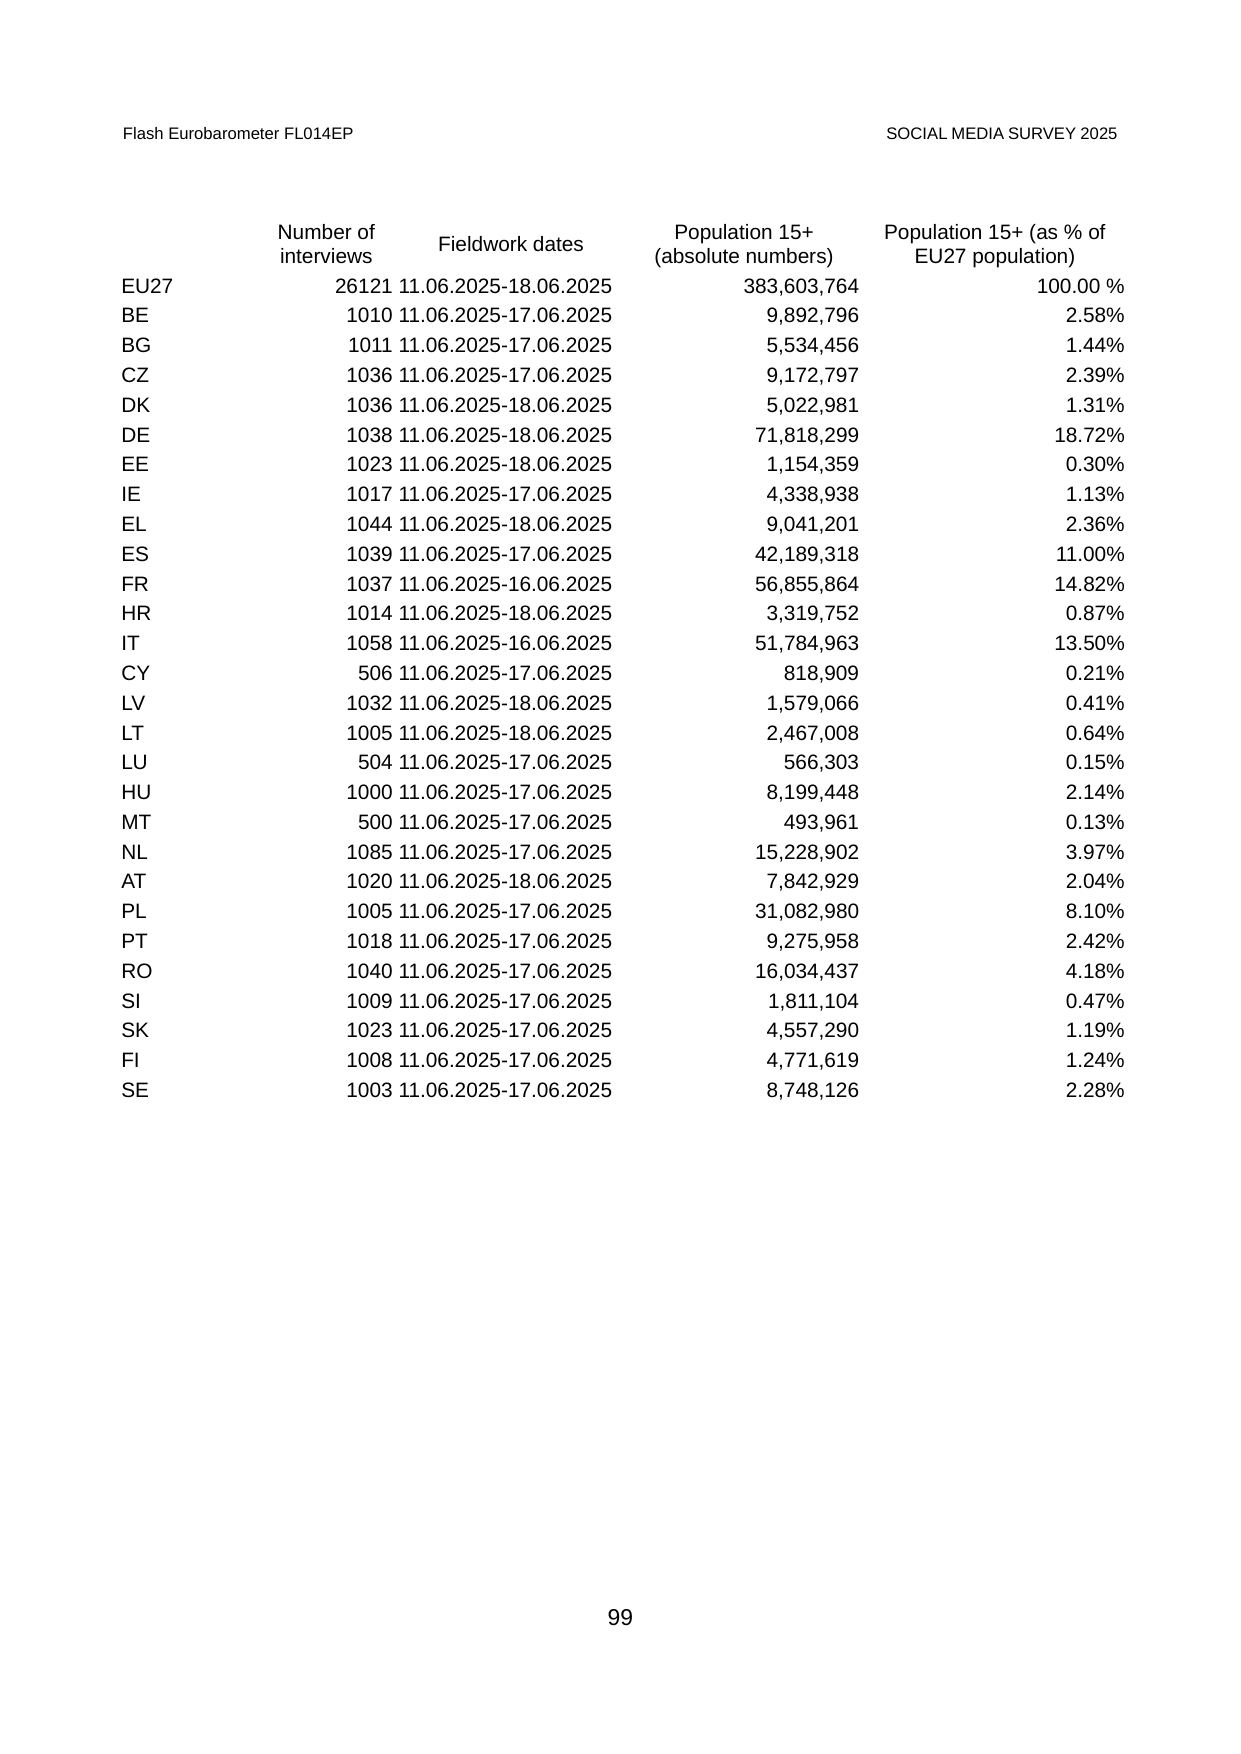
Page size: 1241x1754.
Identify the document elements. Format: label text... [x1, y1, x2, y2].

table_cell FR [118, 569, 257, 598]
table_cell 11.06.2025-18.06.2025 [395, 449, 626, 479]
table_cell 2.42% [862, 926, 1127, 956]
table_cell 11.06.2025-17.06.2025 [395, 777, 626, 807]
table_cell 0.87% [862, 598, 1127, 628]
table_cell 1009 [257, 986, 395, 1015]
table_cell 13.50% [862, 628, 1127, 658]
table_cell 11.00% [862, 539, 1127, 568]
table_cell 4 557 290 [626, 1015, 862, 1045]
table_cell 1.31% [862, 390, 1127, 419]
table_cell 11.06.2025-18.06.2025 [395, 598, 626, 628]
table_cell 1.13% [862, 479, 1127, 509]
table_cell BE [118, 300, 257, 330]
table_cell 4.18% [862, 956, 1127, 986]
table_cell 4 771 619 [626, 1045, 862, 1075]
table_cell 1085 [257, 837, 395, 866]
table_cell 11.06.2025-18.06.2025 [395, 271, 626, 300]
table_cell 0.13% [862, 807, 1127, 837]
table_cell EL [118, 509, 257, 539]
table_header Population 15+ (absolute numbers) [626, 217, 862, 271]
table_cell LU [118, 747, 257, 777]
table_cell 0.47% [862, 986, 1127, 1015]
table_cell HR [118, 598, 257, 628]
table_cell 1038 [257, 420, 395, 449]
table_cell PL [118, 896, 257, 926]
table_cell 1.44% [862, 330, 1127, 360]
table_cell 1023 [257, 449, 395, 479]
table_cell 1010 [257, 300, 395, 330]
table_cell 1008 [257, 1045, 395, 1075]
table_cell 9 892 796 [626, 300, 862, 330]
table_cell 11.06.2025-18.06.2025 [395, 420, 626, 449]
table_cell 0.64% [862, 718, 1127, 747]
table_cell 11.06.2025-17.06.2025 [395, 1015, 626, 1045]
table_cell 11.06.2025-17.06.2025 [395, 330, 626, 360]
table_cell 11.06.2025-18.06.2025 [395, 866, 626, 896]
table_cell 9 041 201 [626, 509, 862, 539]
table_cell RO [118, 956, 257, 986]
table_cell 1037 [257, 569, 395, 598]
table_cell 11.06.2025-16.06.2025 [395, 569, 626, 598]
table_cell 16 034 437 [626, 956, 862, 986]
table_cell 11.06.2025-18.06.2025 [395, 509, 626, 539]
table_cell IE [118, 479, 257, 509]
table_cell 3 319 752 [626, 598, 862, 628]
table_header Population 15+ (as % of EU27 population) [862, 217, 1127, 271]
table_cell 11.06.2025-17.06.2025 [395, 837, 626, 866]
table_cell 1044 [257, 509, 395, 539]
table_cell 8.10% [862, 896, 1127, 926]
table_cell 1058 [257, 628, 395, 658]
table_cell 11.06.2025-17.06.2025 [395, 300, 626, 330]
table_cell 1003 [257, 1075, 395, 1105]
table_cell 51 784 963 [626, 628, 862, 658]
table_cell 1020 [257, 866, 395, 896]
table_cell 0.21% [862, 658, 1127, 688]
table_cell ES [118, 539, 257, 568]
table_cell 1005 [257, 896, 395, 926]
table_cell 500 [257, 807, 395, 837]
table_cell 2 467 008 [626, 718, 862, 747]
table_cell 1017 [257, 479, 395, 509]
table_cell 1 579 066 [626, 688, 862, 717]
table_cell 493 961 [626, 807, 862, 837]
table_cell 1014 [257, 598, 395, 628]
table_cell 11.06.2025-17.06.2025 [395, 896, 626, 926]
table_cell 1005 [257, 718, 395, 747]
table_cell LT [118, 718, 257, 747]
table_cell 11.06.2025-17.06.2025 [395, 747, 626, 777]
table_cell FI [118, 1045, 257, 1075]
table_header Fieldwork dates [395, 217, 626, 271]
table_cell 11.06.2025-17.06.2025 [395, 360, 626, 390]
table_cell MT [118, 807, 257, 837]
table_cell 1023 [257, 1015, 395, 1045]
table_cell AT [118, 866, 257, 896]
table_cell 1 154 359 [626, 449, 862, 479]
table_cell 3.97% [862, 837, 1127, 866]
table_cell 11.06.2025-17.06.2025 [395, 658, 626, 688]
table_cell SK [118, 1015, 257, 1045]
table_header [118, 217, 257, 271]
table_cell DE [118, 420, 257, 449]
table_cell EU27 [118, 271, 257, 300]
table_cell 566 303 [626, 747, 862, 777]
table_cell 18.72% [862, 420, 1127, 449]
table_header Number of interviews [257, 217, 395, 271]
table_cell 8 748 126 [626, 1075, 862, 1105]
table_cell 11.06.2025-17.06.2025 [395, 986, 626, 1015]
table_cell 11.06.2025-18.06.2025 [395, 390, 626, 419]
table_cell 1036 [257, 390, 395, 419]
table_cell 0.41% [862, 688, 1127, 717]
table_cell 1036 [257, 360, 395, 390]
table_cell 9 172 797 [626, 360, 862, 390]
table_cell 1040 [257, 956, 395, 986]
table_cell 2.36% [862, 509, 1127, 539]
table_cell 2.04% [862, 866, 1127, 896]
table_cell 1032 [257, 688, 395, 717]
table_cell PT [118, 926, 257, 956]
table_cell 1 811 104 [626, 986, 862, 1015]
table_cell 504 [257, 747, 395, 777]
table_cell 11.06.2025-17.06.2025 [395, 539, 626, 568]
table_cell 7 842 929 [626, 866, 862, 896]
table_cell 383 603 764 [626, 271, 862, 300]
table_cell 1018 [257, 926, 395, 956]
table_cell 71 818 299 [626, 420, 862, 449]
table_cell 2.39% [862, 360, 1127, 390]
table_cell 11.06.2025-17.06.2025 [395, 1075, 626, 1105]
table_cell HU [118, 777, 257, 807]
table_cell 1.19% [862, 1015, 1127, 1045]
table_cell CZ [118, 360, 257, 390]
table_cell 14.82% [862, 569, 1127, 598]
table_cell 31 082 980 [626, 896, 862, 926]
table_cell 11.06.2025-17.06.2025 [395, 956, 626, 986]
table_cell IT [118, 628, 257, 658]
table_cell 0.15% [862, 747, 1127, 777]
table_cell 2.14% [862, 777, 1127, 807]
table_cell 11.06.2025-17.06.2025 [395, 1045, 626, 1075]
table_cell 1011 [257, 330, 395, 360]
table_cell 2.28% [862, 1075, 1127, 1105]
table_cell 2.58% [862, 300, 1127, 330]
table_cell 11.06.2025-16.06.2025 [395, 628, 626, 658]
table_cell 11.06.2025-18.06.2025 [395, 688, 626, 717]
table_cell 0.30% [862, 449, 1127, 479]
table_cell 8 199 448 [626, 777, 862, 807]
table_cell 1039 [257, 539, 395, 568]
table_cell CY [118, 658, 257, 688]
table_cell 1000 [257, 777, 395, 807]
table_cell 818 909 [626, 658, 862, 688]
table_cell 5 534 456 [626, 330, 862, 360]
table_cell BG [118, 330, 257, 360]
table_cell 9 275 958 [626, 926, 862, 956]
table_cell 506 [257, 658, 395, 688]
table_cell 11.06.2025-17.06.2025 [395, 807, 626, 837]
table_cell NL [118, 837, 257, 866]
table_cell 11.06.2025-17.06.2025 [395, 479, 626, 509]
table_cell LV [118, 688, 257, 717]
table_cell 5 022 981 [626, 390, 862, 419]
table_cell EE [118, 449, 257, 479]
table_cell 42 189 318 [626, 539, 862, 568]
table_cell DK [118, 390, 257, 419]
table_cell 4 338 938 [626, 479, 862, 509]
table_cell SE [118, 1075, 257, 1105]
table_cell 11.06.2025-18.06.2025 [395, 718, 626, 747]
table_cell 26121 [257, 271, 395, 300]
table_cell 1.24% [862, 1045, 1127, 1075]
table_cell 11.06.2025-17.06.2025 [395, 926, 626, 956]
table_cell 100,00 % [862, 271, 1127, 300]
table_cell 15 228 902 [626, 837, 862, 866]
table_cell SI [118, 986, 257, 1015]
table_cell 56 855 864 [626, 569, 862, 598]
